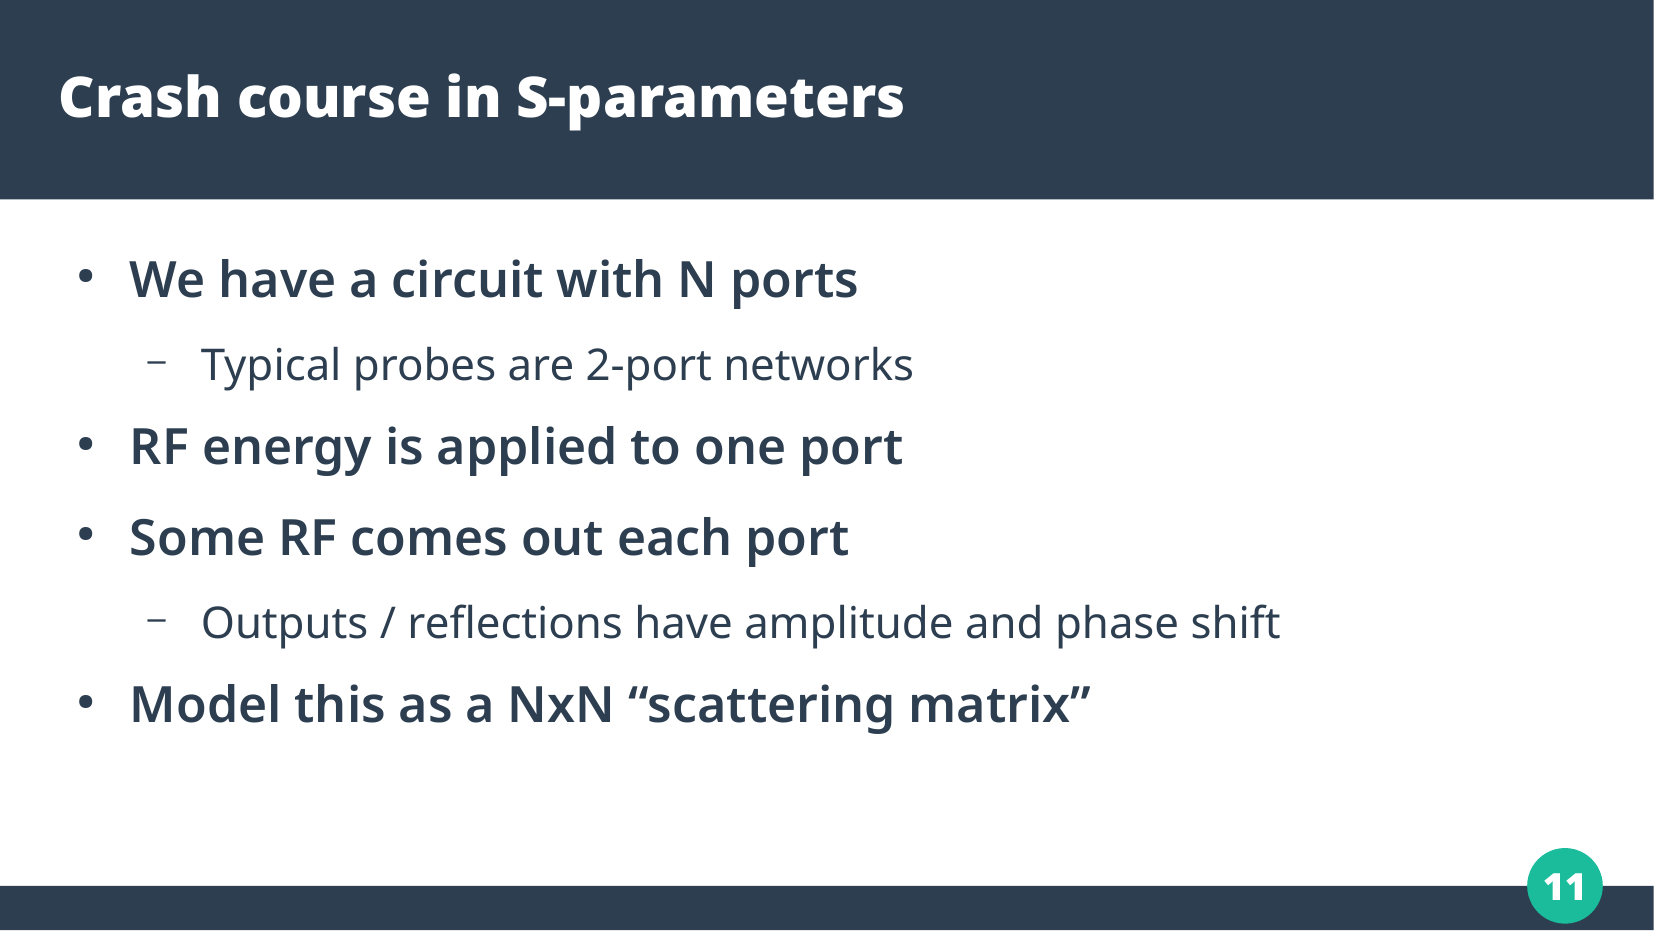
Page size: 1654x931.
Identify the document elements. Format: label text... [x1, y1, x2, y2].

title Crash course in S-parameters [59, 37, 1595, 155]
list We have a circuit with N ports Typical probes are 2-port networks RF energy is applied to one port Some RF comes out each port Outputs / reflections have amplitude and phase shift Model this as a NxN “scattering matrix” [59, 243, 1595, 864]
